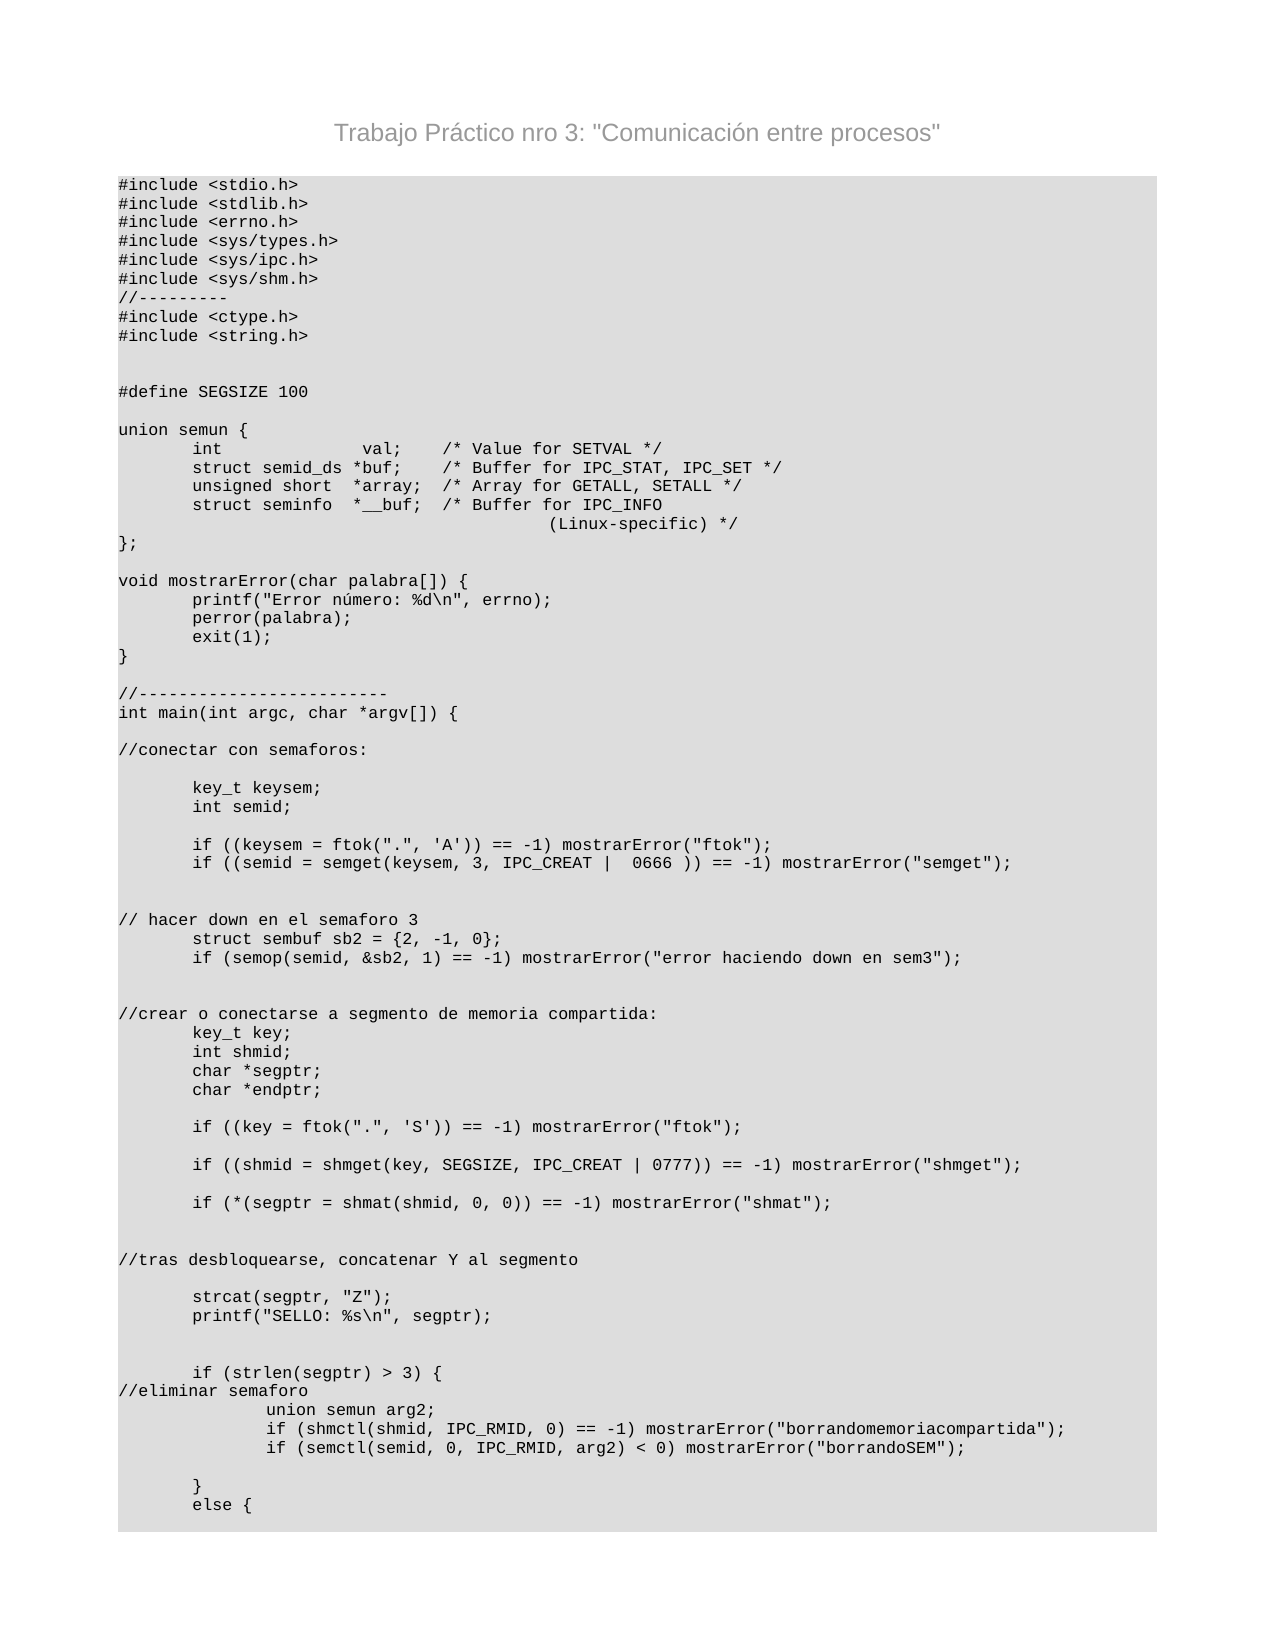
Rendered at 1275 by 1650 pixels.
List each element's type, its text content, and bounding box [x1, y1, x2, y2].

text //conectar con semaforos: [118, 742, 1157, 761]
text exit(1); [118, 629, 1157, 648]
text if (strlen(segptr) > 3) { [118, 1364, 1157, 1383]
text int val; /* Value for SETVAL */ [118, 440, 1157, 459]
text //tras desbloquearse, concatenar Y al segmento [118, 1251, 1157, 1270]
text // hacer down en el semaforo 3 [118, 912, 1157, 931]
text key_t keysem; [118, 780, 1157, 798]
text #include <stdio.h> [118, 176, 1157, 195]
text union semun arg2; [118, 1402, 1157, 1421]
text printf("Error número: %d\n", errno); [118, 591, 1157, 610]
text if (*(segptr = shmat(shmid, 0, 0)) == -1) mostrarError("shmat"); [118, 1194, 1157, 1213]
text key_t key; [118, 1025, 1157, 1044]
text if ((keysem = ftok(".", 'A')) == -1) mostrarError("ftok"); [118, 836, 1157, 855]
text printf("SELLO: %s\n", segptr); [118, 1308, 1157, 1326]
text struct semid_ds *buf; /* Buffer for IPC_STAT, IPC_SET */ [118, 459, 1157, 478]
text //crear o conectarse a segmento de memoria compartida: [118, 1006, 1157, 1025]
text }; [118, 534, 1157, 553]
text void mostrarError(char palabra[]) { [118, 572, 1157, 591]
text if ((semid = semget(keysem, 3, IPC_CREAT | 0666 )) == -1) mostrarError("semget"); [118, 855, 1157, 874]
text else { [118, 1496, 1157, 1515]
text char *segptr; [118, 1062, 1157, 1081]
text int main(int argc, char *argv[]) { [118, 704, 1157, 723]
text if ((key = ftok(".", 'S')) == -1) mostrarError("ftok"); [118, 1119, 1157, 1138]
text } [118, 648, 1157, 667]
text union semun { [118, 421, 1157, 440]
text strcat(segptr, "Z"); [118, 1289, 1157, 1308]
text #include <sys/types.h> [118, 233, 1157, 252]
text if (semctl(semid, 0, IPC_RMID, arg2) < 0) mostrarError("borrandoSEM"); [118, 1439, 1157, 1458]
text if ((shmid = shmget(key, SEGSIZE, IPC_CREAT | 0777)) == -1) mostrarError("shmget"); [118, 1157, 1157, 1176]
text (Linux-specific) */ [118, 516, 1157, 534]
text #include <sys/ipc.h> [118, 252, 1157, 271]
text #define SEGSIZE 100 [118, 384, 1157, 403]
text int semid; [118, 798, 1157, 817]
text int shmid; [118, 1044, 1157, 1062]
text } [118, 1477, 1157, 1496]
text #include <ctype.h> [118, 308, 1157, 327]
text struct sembuf sb2 = {2, -1, 0}; [118, 931, 1157, 949]
text //eliminar semaforo [118, 1383, 1157, 1402]
text #include <stdlib.h> [118, 195, 1157, 214]
text //--------- [118, 289, 1157, 308]
text #include <string.h> [118, 327, 1157, 346]
text char *endptr; [118, 1081, 1157, 1100]
text #include <sys/shm.h> [118, 271, 1157, 289]
text perror(palabra); [118, 610, 1157, 629]
text struct seminfo *__buf; /* Buffer for IPC_INFO [118, 497, 1157, 516]
text if (shmctl(shmid, IPC_RMID, 0) == -1) mostrarError("borrandomemoriacompartida"); [118, 1421, 1157, 1439]
text if (semop(semid, &sb2, 1) == -1) mostrarError("error haciendo down en sem3"); [118, 949, 1157, 968]
text unsigned short *array; /* Array for GETALL, SETALL */ [118, 478, 1157, 497]
text #include <errno.h> [118, 214, 1157, 233]
text //------------------------- [118, 685, 1157, 704]
